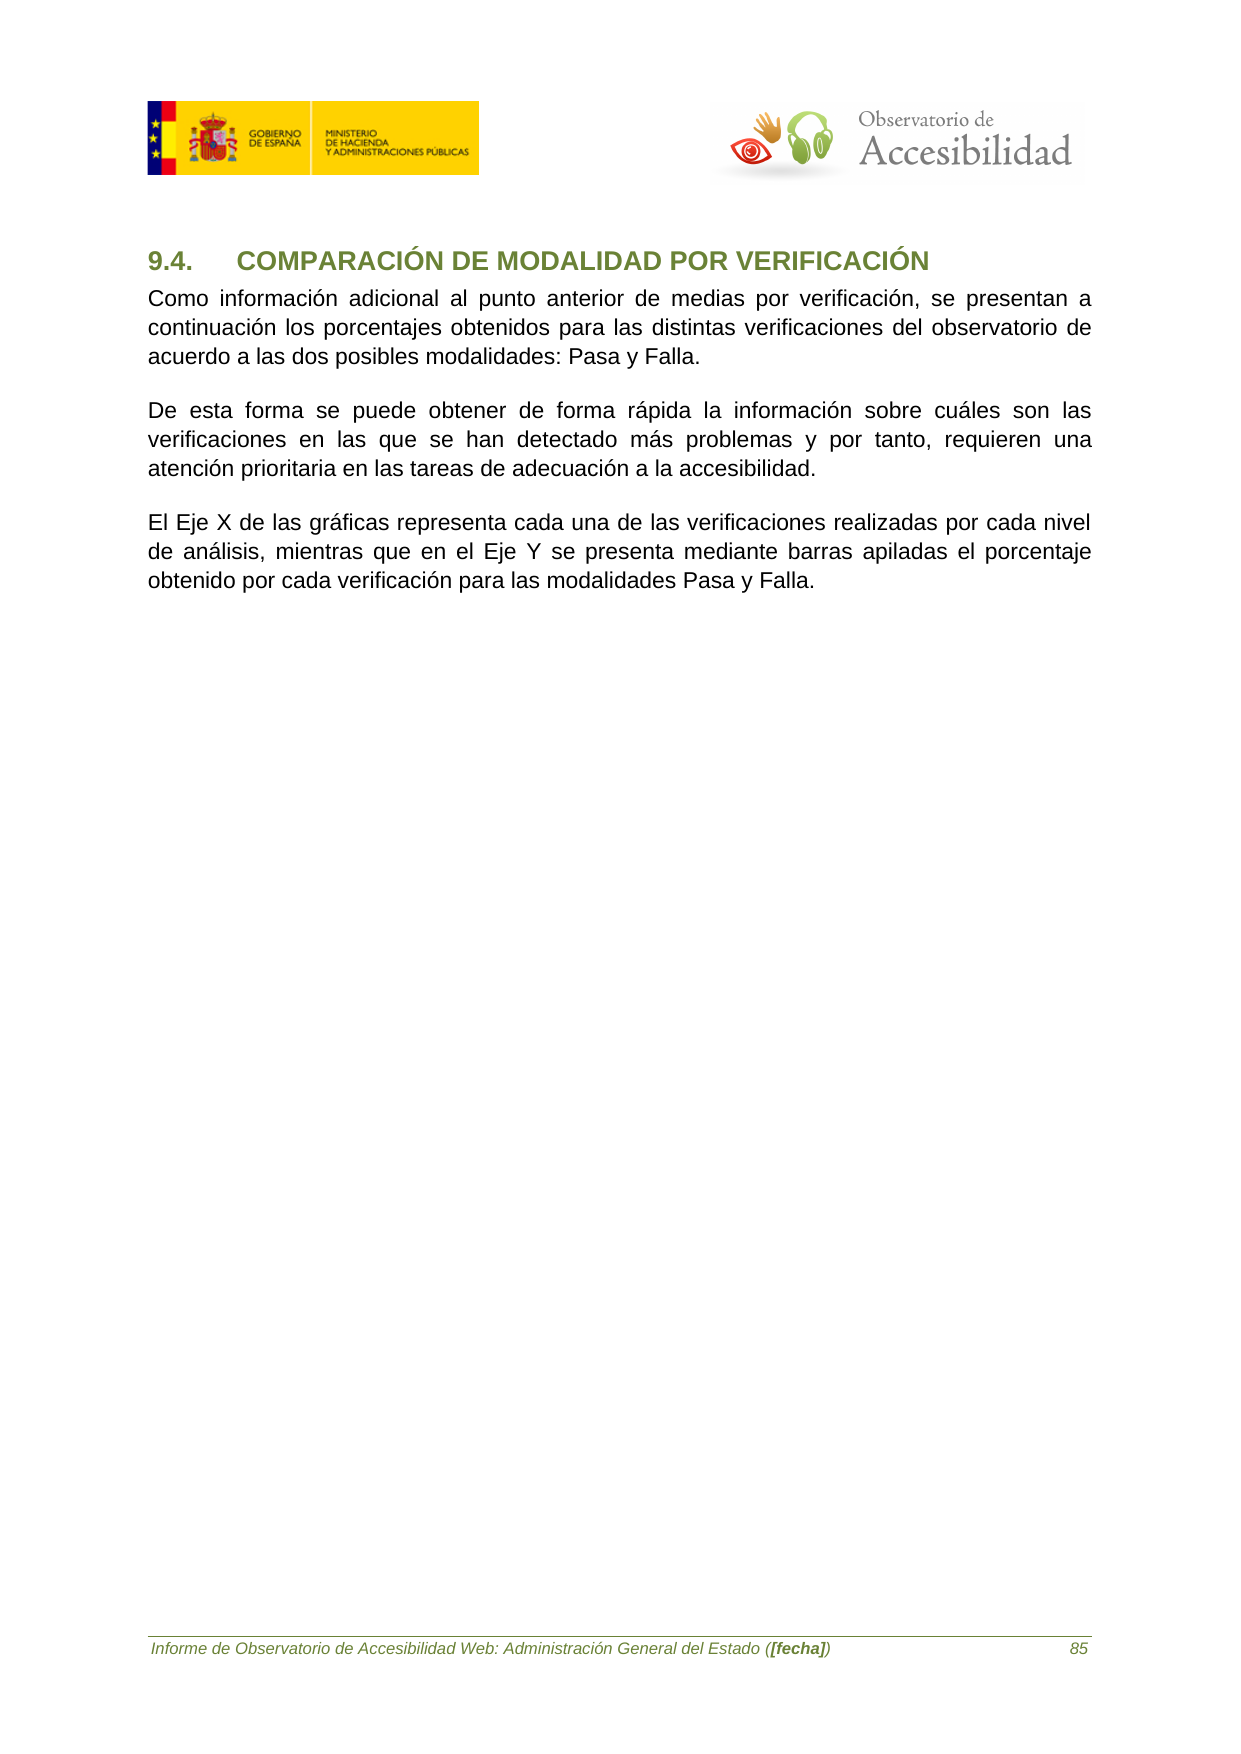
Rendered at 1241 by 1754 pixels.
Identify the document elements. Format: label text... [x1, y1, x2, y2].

picture [147, 101, 479, 175]
text Como información adicional al punto anterior de medias por verificación, se presentan a continuación los porcentajes obtenidos para las distintas verificaciones del observatorio de acuerdo a las dos posibles modalidades: Pasa y Falla. [148, 285, 1092, 369]
text De esta forma se puede obtener de forma rápida la información sobre cuáles son las verificaciones en las que se han detectado más problemas y por tanto, requieren una atención prioritaria en las tareas de adecuación a la accesibilidad. [148, 397, 1092, 481]
text El Eje X de las gráficas representa cada una de las verificaciones realizadas por cada nivel de análisis, mientras que en el Eje Y se presenta mediante barras apiladas el porcentaje obtenido por cada verificación para las modalidades Pasa y Falla. [148, 509, 1092, 593]
subtitle Comparación de Modalidad por Verificación [148, 245, 1092, 276]
picture [710, 102, 1086, 185]
